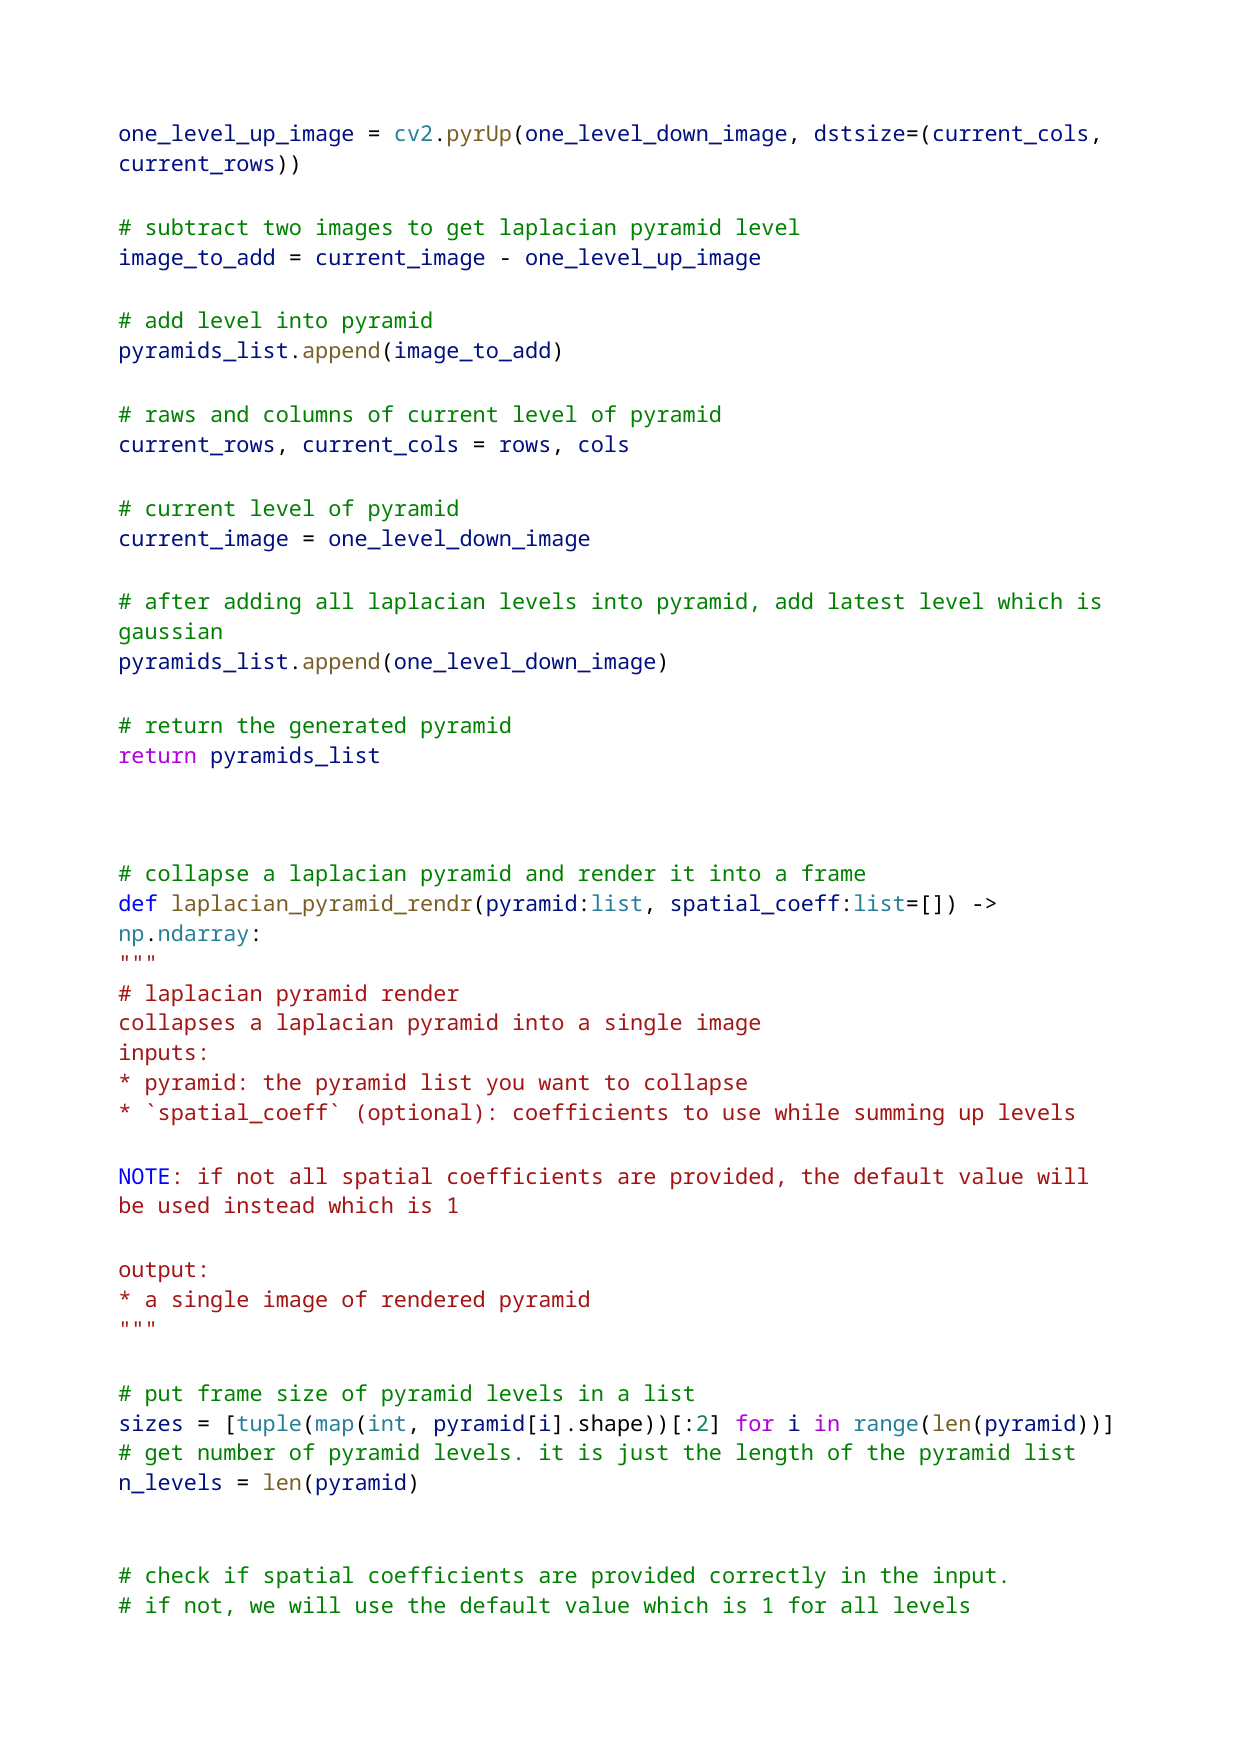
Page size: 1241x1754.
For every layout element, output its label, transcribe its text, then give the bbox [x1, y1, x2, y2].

text * pyramid: the pyramid list you want to collapse [118, 1067, 1122, 1097]
text # raws and columns of current level of pyramid [118, 399, 1122, 429]
text inputs: [118, 1037, 1122, 1067]
text def laplacian_pyramid_rendr(pyramid:list, spatial_coeff:list=[]) -> np.ndarray: [118, 888, 1122, 948]
text collapses a laplacian pyramid into a single image [118, 1007, 1122, 1037]
text return pyramids_list [118, 739, 1122, 769]
text # return the generated pyramid [118, 710, 1122, 739]
text # laplacian pyramid render [118, 978, 1122, 1007]
text current_rows, current_cols = rows, cols [118, 429, 1122, 459]
text """ [118, 948, 1122, 978]
text # add level into pyramid [118, 305, 1122, 335]
text * `spatial_coeff` (optional): coefficients to use while summing up levels [118, 1097, 1122, 1127]
text # put frame size of pyramid levels in a list [118, 1378, 1122, 1407]
text # get number of pyramid levels. it is just the length of the pyramid list [118, 1437, 1122, 1467]
text # check if spatial coefficients are provided correctly in the input. [118, 1560, 1122, 1590]
text sizes = [tuple(map(int, pyramid[i].shape))[:2] for i in range(len(pyramid))] [118, 1407, 1122, 1437]
text NOTE: if not all spatial coefficients are provided, the default value will be used instead which is 1 [118, 1161, 1122, 1220]
text n_levels = len(pyramid) [118, 1467, 1122, 1497]
text # subtract two images to get laplacian pyramid level [118, 212, 1122, 242]
text current_image = one_level_down_image [118, 522, 1122, 552]
text one_level_up_image = cv2.pyrUp(one_level_down_image, dstsize=(current_cols, current_rows)) [118, 118, 1122, 178]
text # collapse a laplacian pyramid and render it into a frame [118, 858, 1122, 888]
text pyramids_list.append(image_to_add) [118, 335, 1122, 365]
text output: [118, 1254, 1122, 1284]
text # after adding all laplacian levels into pyramid, add latest level which is gaussian [118, 586, 1122, 646]
text * a single image of rendered pyramid [118, 1284, 1122, 1314]
text image_to_add = current_image - one_level_up_image [118, 242, 1122, 271]
text """ [118, 1314, 1122, 1344]
text pyramids_list.append(one_level_down_image) [118, 646, 1122, 676]
text # if not, we will use the default value which is 1 for all levels [118, 1590, 1122, 1620]
text # current level of pyramid [118, 493, 1122, 522]
